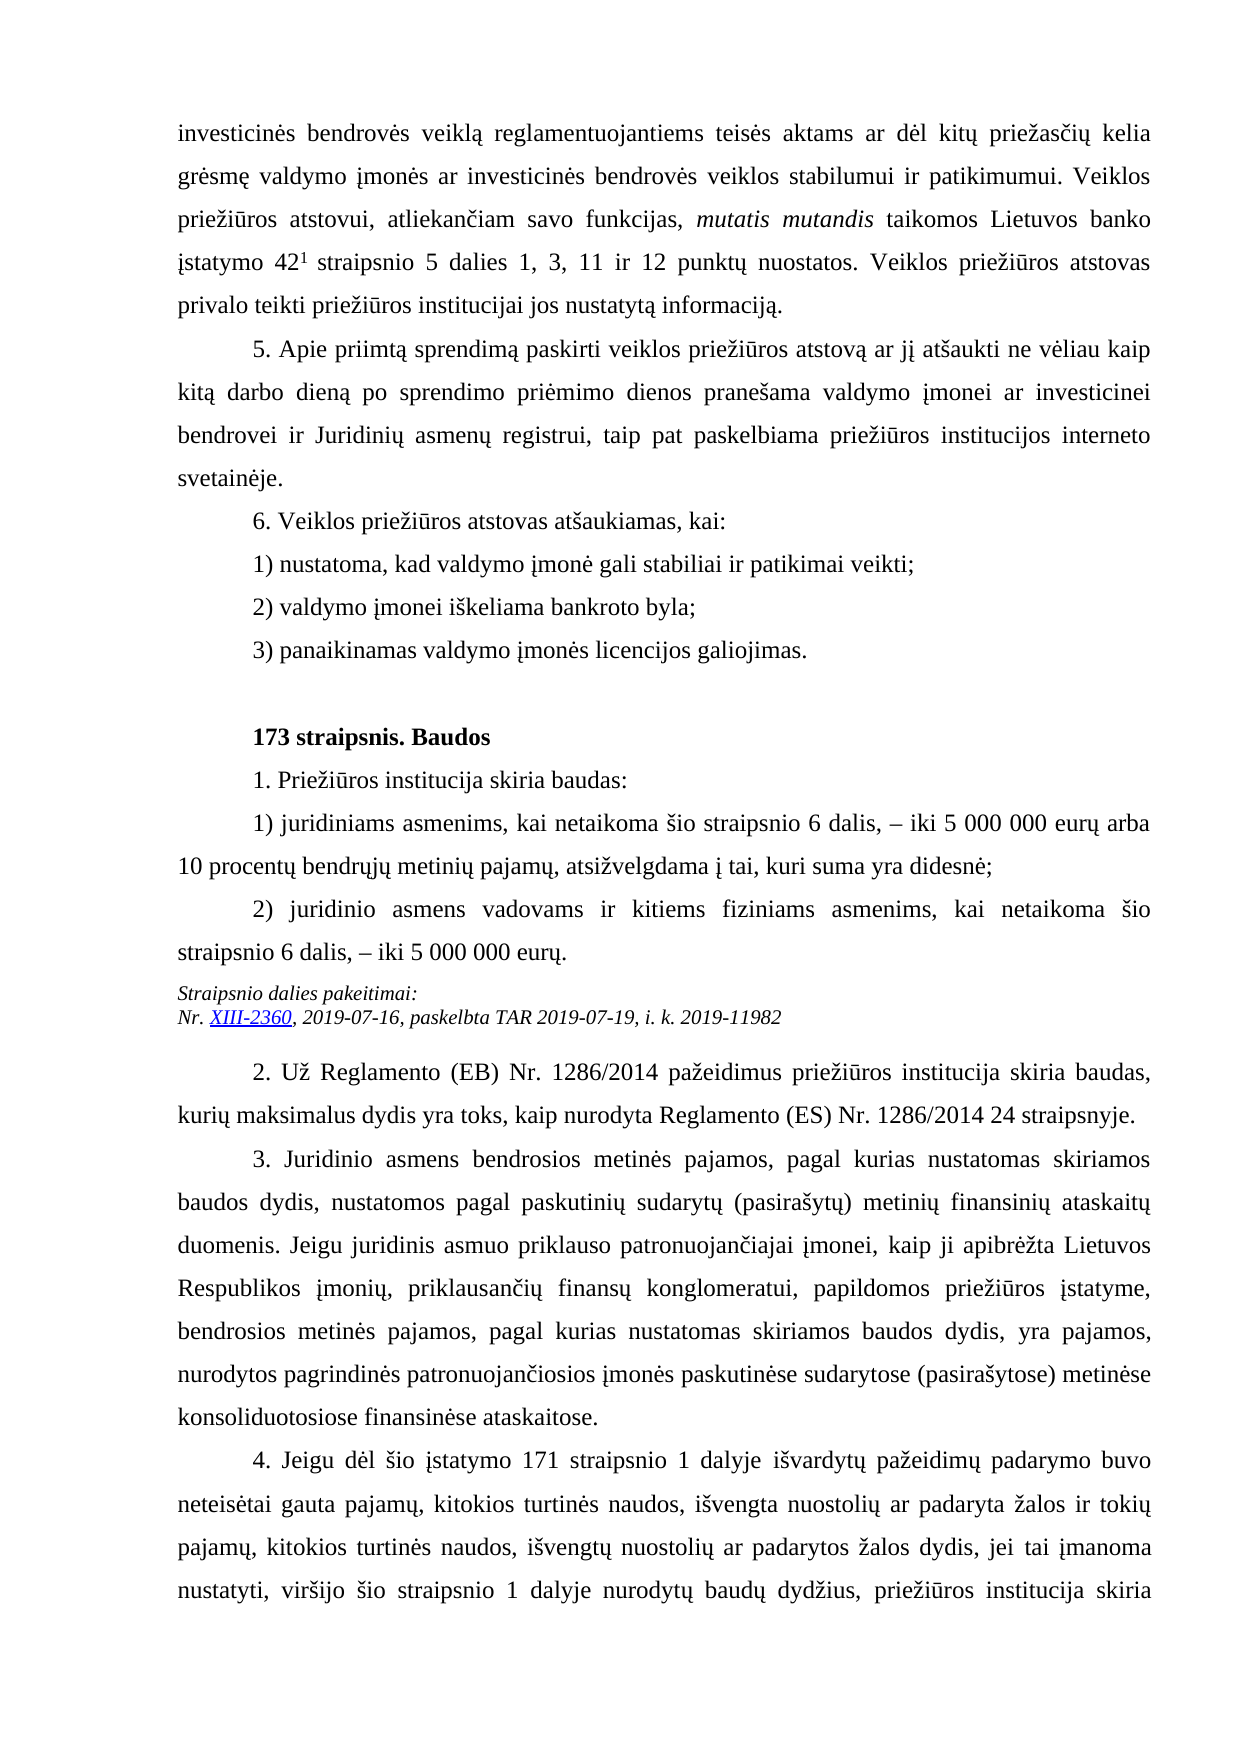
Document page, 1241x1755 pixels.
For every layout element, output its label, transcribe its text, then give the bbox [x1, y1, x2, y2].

text Nr. XIII-2360, 2019-07-16, paskelbta TAR 2019-07-19, i. k. 2019-11982 [177, 1005, 1152, 1029]
text 173 straipsnis. Baudos [177, 722, 1152, 751]
text 1. Priežiūros institucija skiria baudas: [177, 765, 1152, 794]
text 2) valdymo įmonei iškeliama bankroto byla; [177, 592, 1152, 621]
text 4. Jeigu dėl šio įstatymo 171 straipsnio 1 dalyje išvardytų pažeidimų padarymo buvo neteisėtai gauta pajamų, kitokios turtinės naudos, išvengta nuostolių ar padaryta žalos ir tokių pajamų, kitokios turtinės naudos, išvengtų nuostolių ar padarytos žalos dydis, jei tai įmanoma nustatyti, viršijo šio straipsnio 1 dalyje nurodytų baudų dydžius, priežiūros institucija skiria [177, 1446, 1152, 1604]
text 2) juridinio asmens vadovams ir kitiems fiziniams asmenims, kai netaikoma šio straipsnio 6 dalis, – iki 5 000 000 eurų. [177, 894, 1152, 966]
text 5. Apie priimtą sprendimą paskirti veiklos priežiūros atstovą ar jį atšaukti ne vėliau kaip kitą darbo dieną po sprendimo priėmimo dienos pranešama valdymo įmonei ar investicinei bendrovei ir Juridinių asmenų registrui, taip pat paskelbiama priežiūros institucijos interneto svetainėje. [177, 334, 1152, 492]
text 1) nustatoma, kad valdymo įmonė gali stabiliai ir patikimai veikti; [177, 549, 1152, 578]
text 3) panaikinamas valdymo įmonės licencijos galiojimas. [177, 636, 1152, 664]
text 3. Juridinio asmens bendrosios metinės pajamos, pagal kurias nustatomas skiriamos baudos dydis, nustatomos pagal paskutinių sudarytų (pasirašytų) metinių finansinių ataskaitų duomenis. Jeigu juridinis asmuo priklauso patronuojančiajai įmonei, kaip ji apibrėžta Lietuvos Respublikos įmonių, priklausančių finansų konglomeratui, papildomos priežiūros įstatyme, bendrosios metinės pajamos, pagal kurias nustatomas skiriamos baudos dydis, yra pajamos, nurodytos pagrindinės patronuojančiosios įmonės paskutinėse sudarytose (pasirašytose) metinėse konsoliduotosiose finansinėse ataskaitose. [177, 1144, 1152, 1431]
text 1) juridiniams asmenims, kai netaikoma šio straipsnio 6 dalis, – iki 5 000 000 eurų arba 10 procentų bendrųjų metinių pajamų, atsižvelgdama į tai, kuri suma yra didesnė; [177, 808, 1152, 880]
text Straipsnio dalies pakeitimai: [177, 981, 1152, 1005]
text 6. Veiklos priežiūros atstovas atšaukiamas, kai: [177, 506, 1152, 535]
text 2. Už Reglamento (EB) Nr. 1286/2014 pažeidimus priežiūros institucija skiria baudas, kurių maksimalus dydis yra toks, kaip nurodyta Reglamento (ES) Nr. 1286/2014 24 straipsnyje. [177, 1057, 1152, 1129]
text investicinės bendrovės veiklą reglamentuojantiems teisės aktams ar dėl kitų priežasčių kelia grėsmę valdymo įmonės ar investicinės bendrovės veiklos stabilumui ir patikimumui. Veiklos priežiūros atstovui, atliekančiam savo funkcijas, mutatis mutandis taikomos Lietuvos banko įstatymo 421 straipsnio 5 dalies 1, 3, 11 ir 12 punktų nuostatos. Veiklos priežiūros atstovas privalo teikti priežiūros institucijai jos nustatytą informaciją. [177, 118, 1152, 319]
